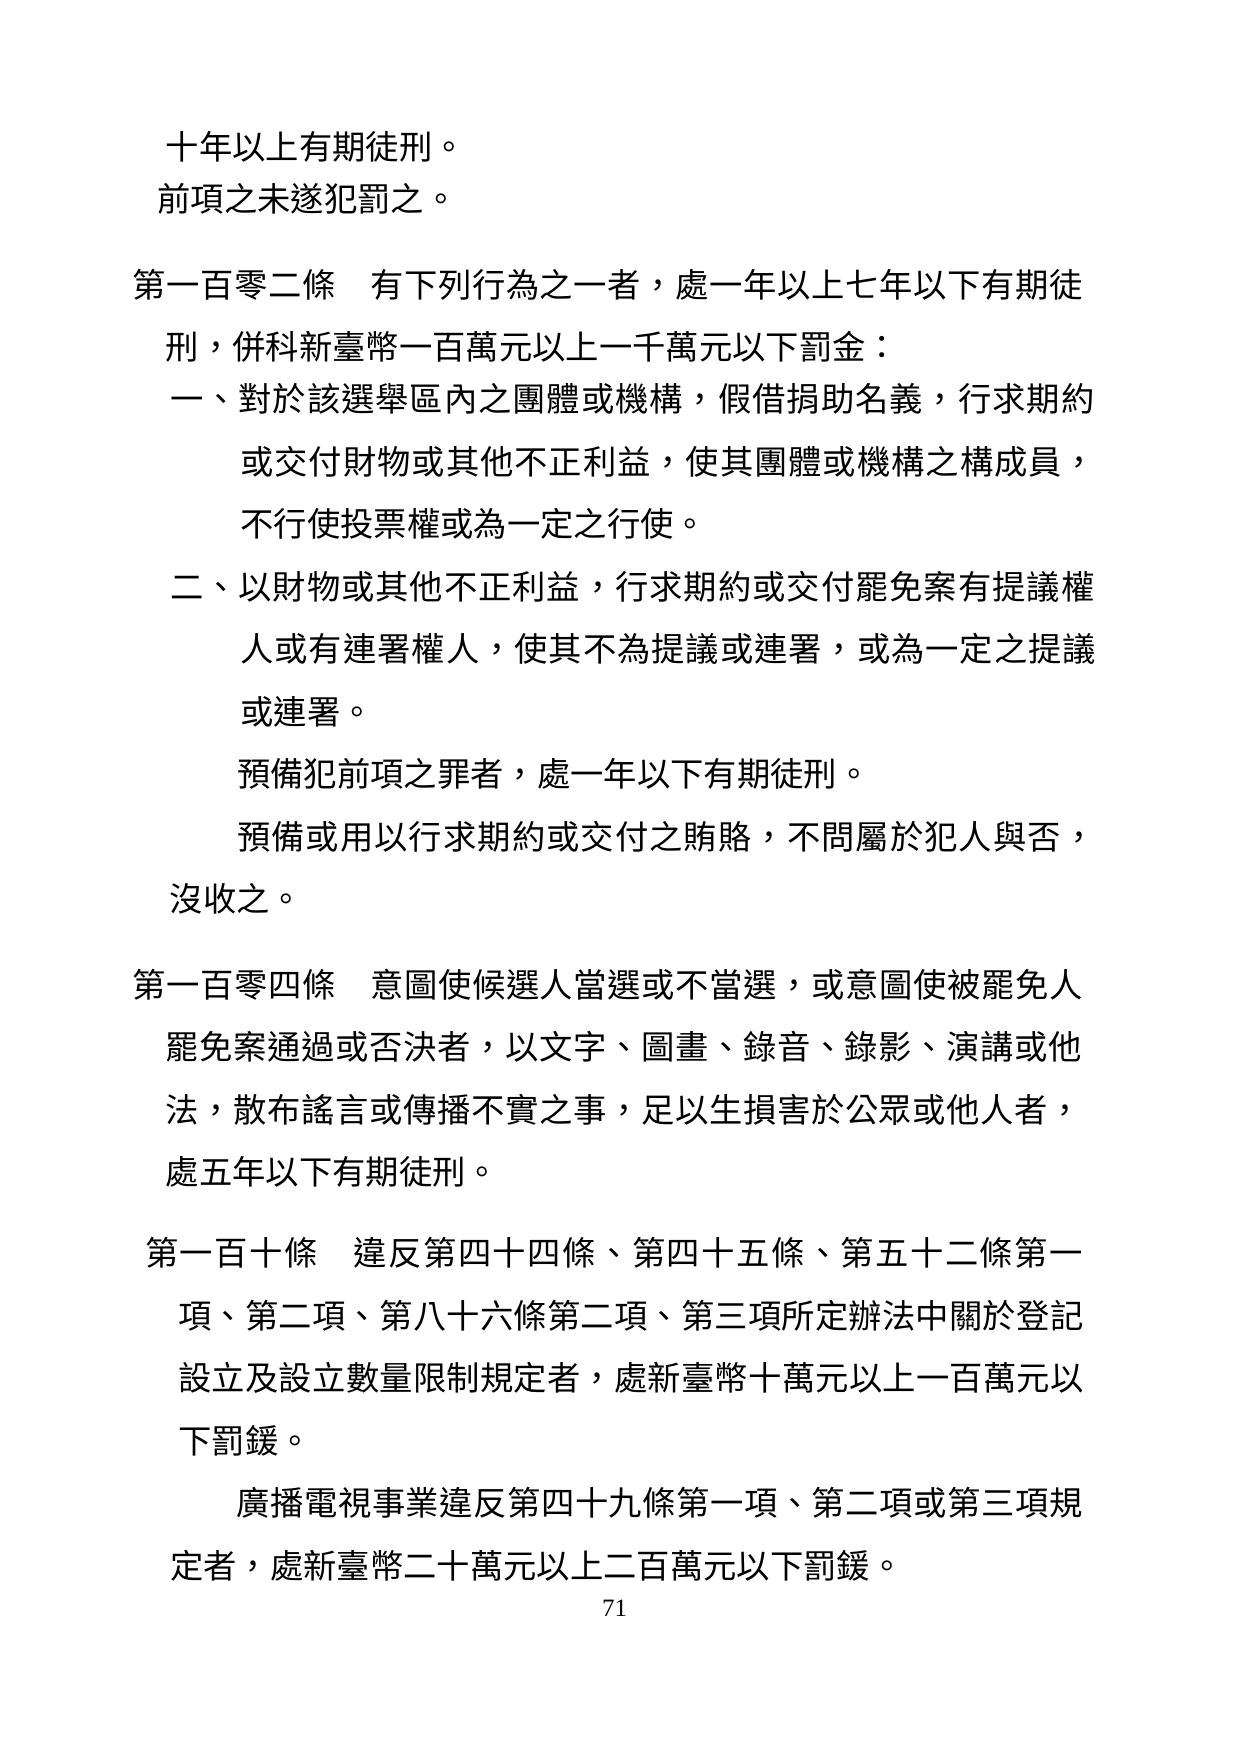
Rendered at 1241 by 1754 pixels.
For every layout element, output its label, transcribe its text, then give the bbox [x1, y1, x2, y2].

table_cell 十年以上有期徒刑。 前項之未遂犯罰之。 [121, 91, 1107, 228]
table_cell 第一百零二條 有下列行為之一者，處一年以上七年以下有期徒刑，併科新臺幣一百萬元以上一千萬元以下罰金： 一、對於該選舉區內之團體或機構，假借捐助名義，行求期約或交付財物或其他不正利益，使其團體或機構之構成員，不行使投票權或為一定之行使。 二、以財物或其他不正利益，行求期約或交付罷免案有提議權人或有連署權人，使其不為提議或連署，或為一定之提議或連署。 預備犯前項之罪者，處一年以下有期徒刑。 預備或用以行求期約或交付之賄賂，不問屬於犯人與否，沒收之。 [121, 228, 1107, 928]
table_cell 第一百十條 違反第四十四條、第四十五條、第五十二條第一項、第二項、第八十六條第二項、第三項所定辦法中關於登記設立及設立數量限制規定者，處新臺幣十萬元以上一百萬元以下罰鍰。 廣播電視事業違反第四十九條第一項、第二項或第三項規定者，處新臺幣二十萬元以上二百萬元以下罰鍰。 [121, 1191, 1107, 1584]
table_cell 第一百零四條 意圖使候選人當選或不當選，或意圖使被罷免人罷免案通過或否決者，以文字、圖畫、錄音、錄影、演講或他法，散布謠言或傳播不實之事，足以生損害於公眾或他人者，處五年以下有期徒刑。 [121, 928, 1107, 1191]
